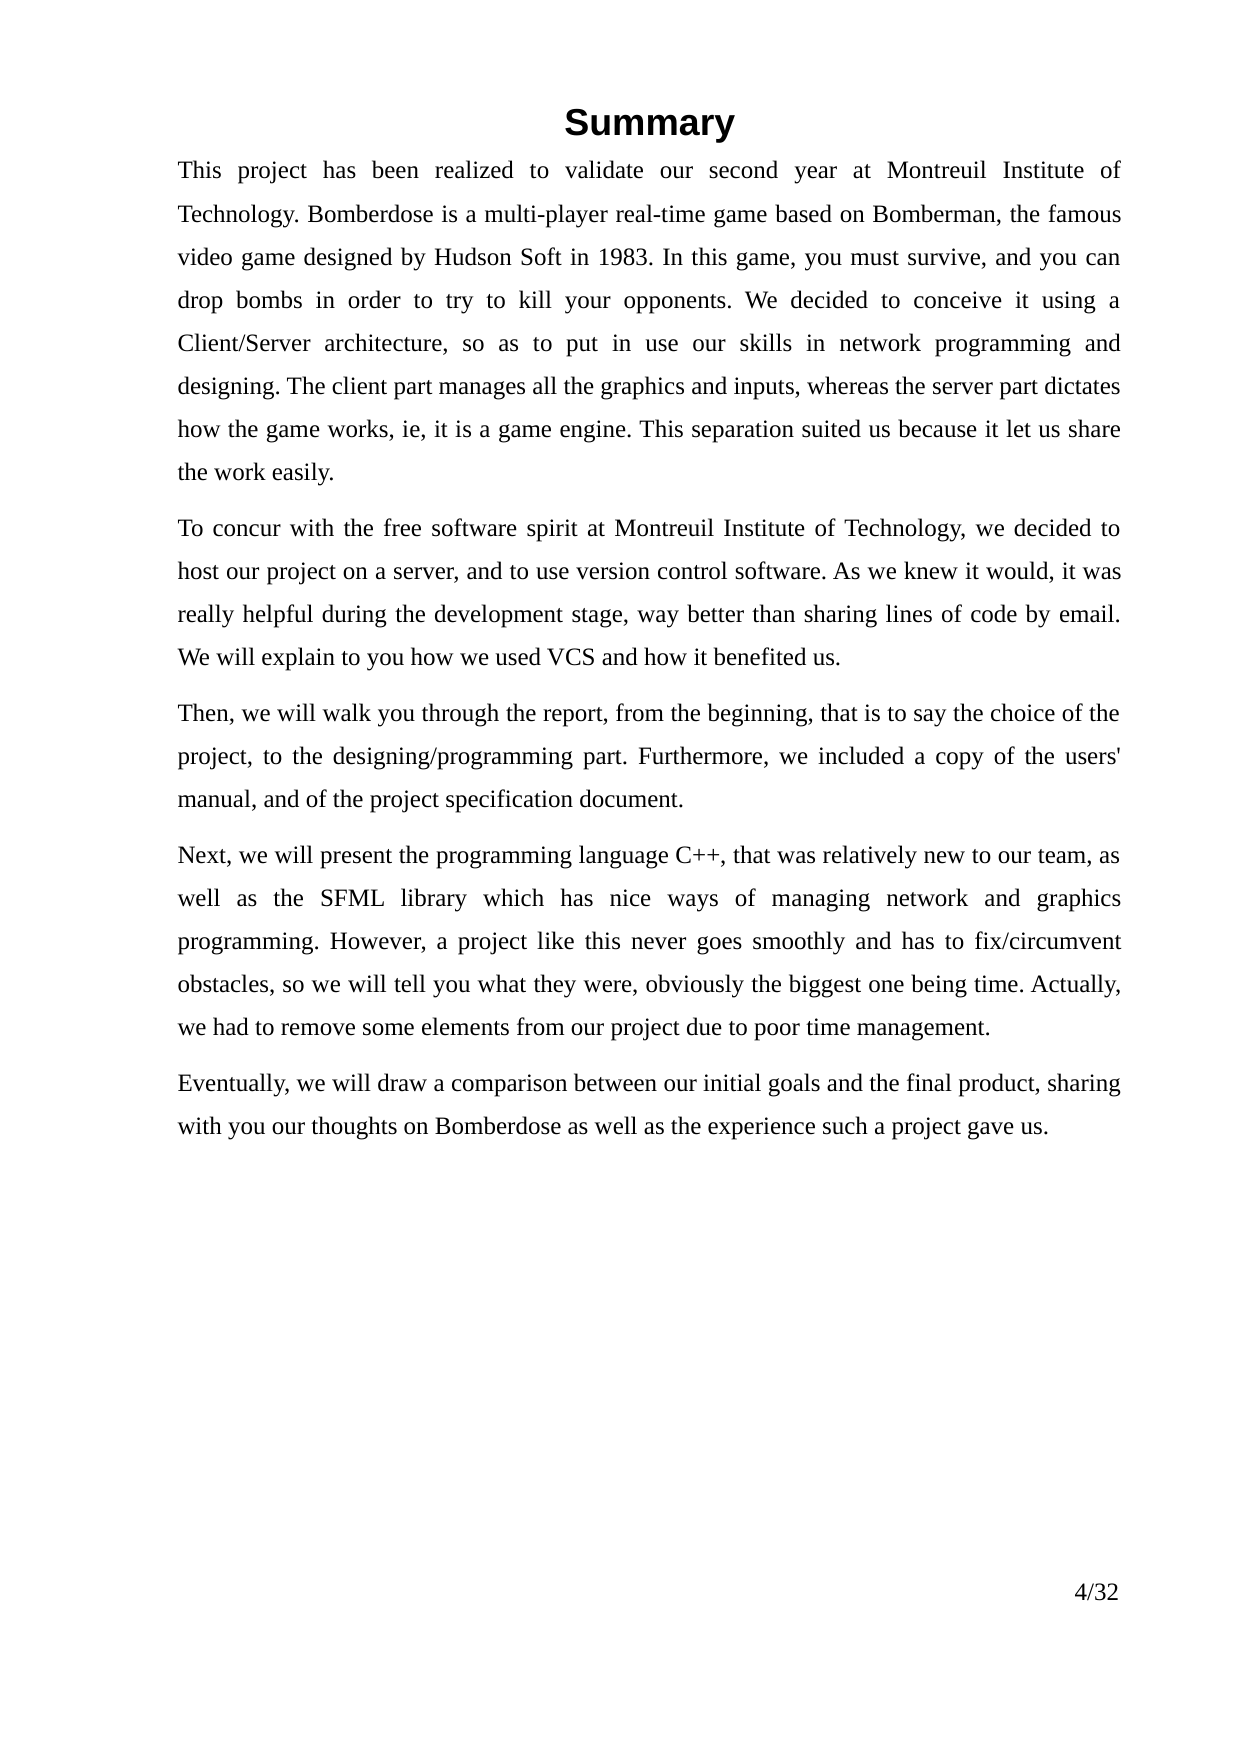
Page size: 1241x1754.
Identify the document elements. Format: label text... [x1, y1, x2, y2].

text To concur with the free software spirit at Montreuil Institute of Technology, we decided to host our project on a server, and to use version control software. As we knew it would, it was really helpful during the development stage, way better than sharing lines of code by email. We will explain to you how we used VCS and how it benefited us. [177, 513, 1122, 671]
text This project has been realized to validate our second year at Montreuil Institute of Technology. Bomberdose is a multi-player real-time game based on Bomberman, the famous video game designed by Hudson Soft in 1983. In this game, you must survive, and you can drop bombs in order to try to kill your opponents. We decided to conceive it using a Client/Server architecture, so as to put in use our skills in network programming and designing. The client part manages all the graphics and inputs, whereas the server part dictates how the game works, ie, it is a game engine. This separation suited us because it let us share the work easily. [177, 156, 1122, 486]
text Next, we will present the programming language C++, that was relatively new to our team, as well as the SFML library which has nice ways of managing network and graphics programming. However, a project like this never goes smoothly and has to fix/circumvent obstacles, so we will tell you what they were, obviously the biggest one being time. Actually, we had to remove some elements from our project due to poor time management. [177, 840, 1122, 1041]
text Then, we will walk you through the report, from the beginning, that is to say the choice of the project, to the designing/programming part. Furthermore, we included a copy of the users' manual, and of the project specification document. [177, 698, 1122, 813]
text Eventually, we will draw a comparison between our initial goals and the final product, sharing with you our thoughts on Bomberdose as well as the experience such a project gave us. [177, 1068, 1122, 1140]
subtitle Summary [177, 100, 1122, 143]
